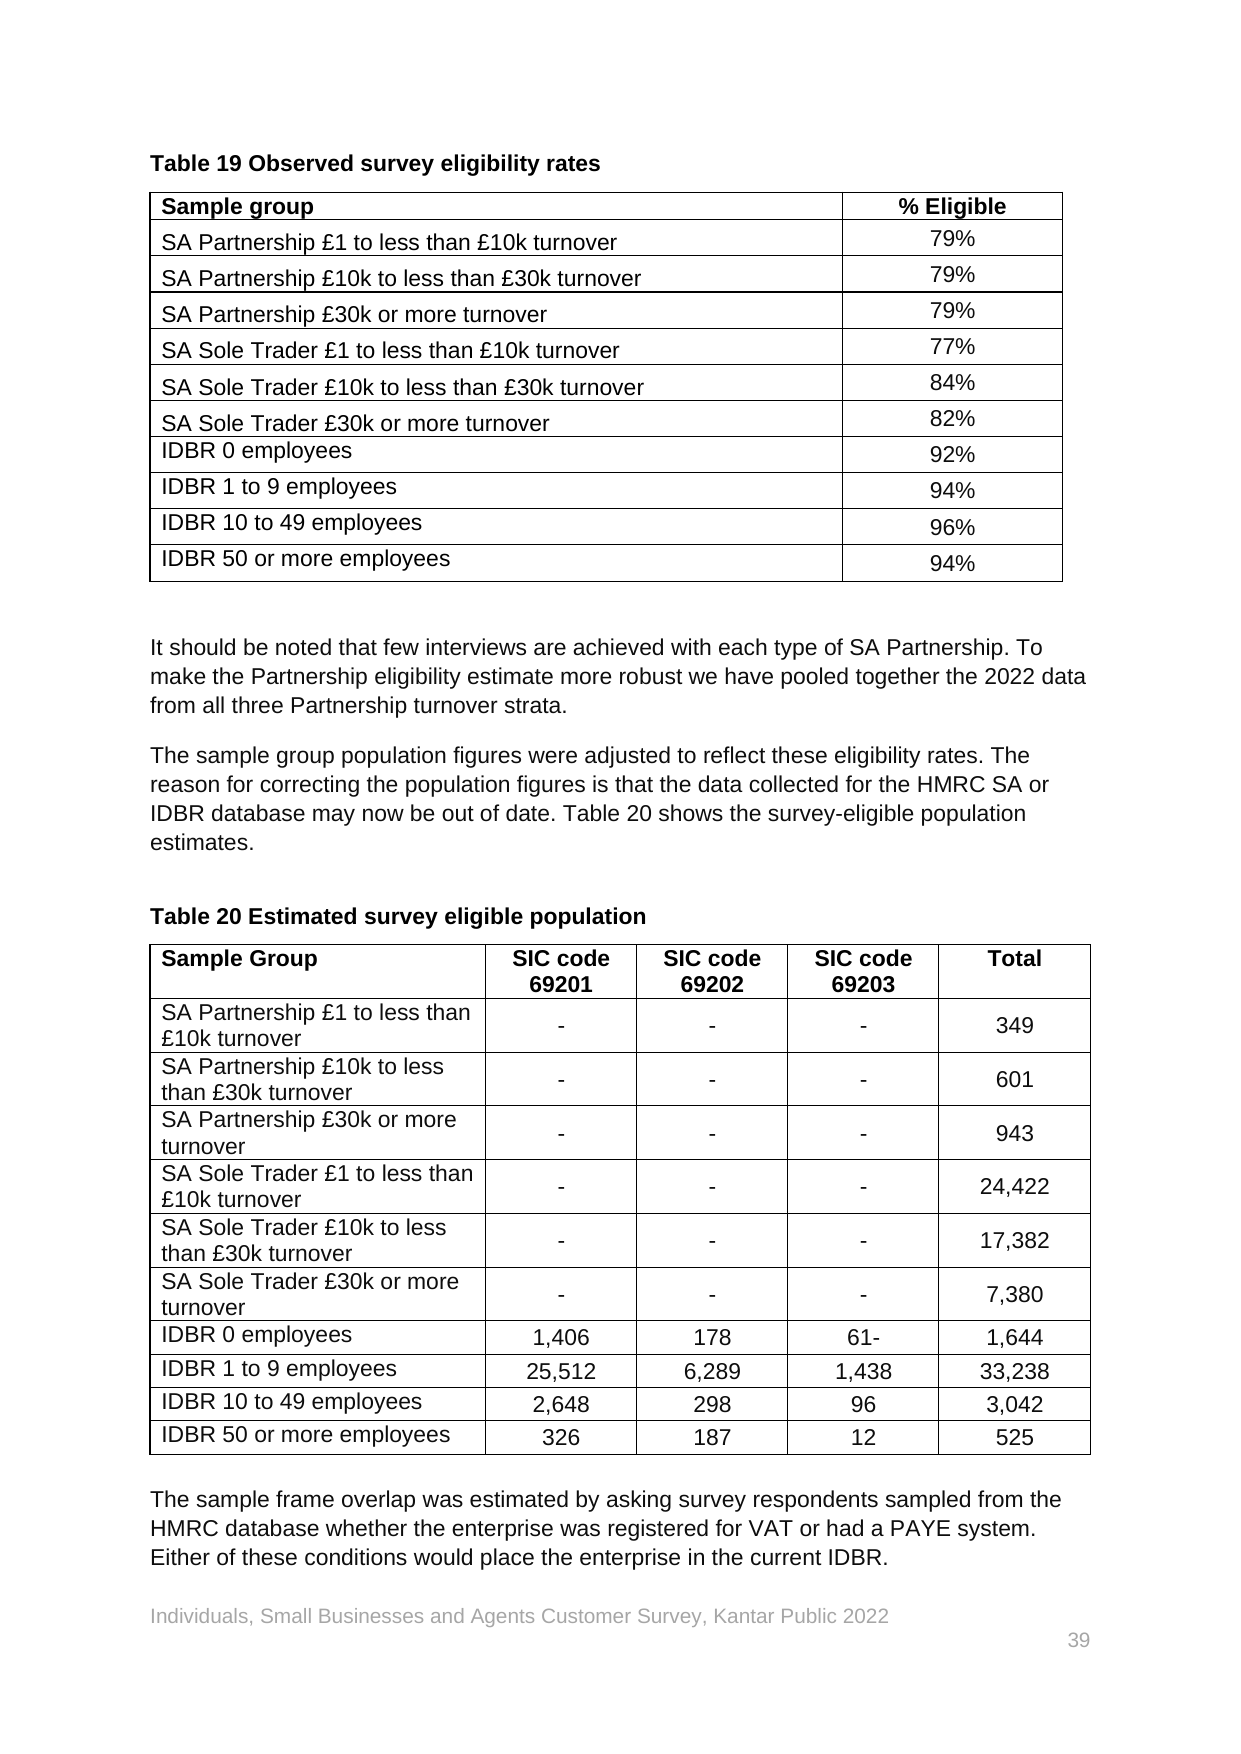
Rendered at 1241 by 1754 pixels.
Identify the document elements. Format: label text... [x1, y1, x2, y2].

table_cell SA Sole Trader £1 to less than £10k turnover [151, 329, 842, 364]
table_header Sample group [151, 193, 842, 219]
table_header SIC code 69203 [788, 945, 938, 998]
table_cell 61- [788, 1321, 938, 1354]
table_cell 943 [939, 1106, 1090, 1159]
table_cell 326 [486, 1421, 636, 1454]
table_cell IDBR 1 to 9 employees [151, 1355, 485, 1387]
table_cell 79% [843, 256, 1062, 291]
table_cell - [486, 1053, 636, 1105]
table_cell IDBR 10 to 49 employees [151, 1388, 485, 1420]
table_cell - [637, 1053, 787, 1105]
table_header SIC code 69201 [486, 945, 636, 998]
table_cell 77% [843, 329, 1062, 364]
text It should be noted that few interviews are achieved with each type of SA Partnership. To make the Partnership eligibility estimate more robust we have pooled together the 2022 data from all three Partnership turnover strata. [150, 632, 1090, 719]
table_cell SA Sole Trader £30k or more turnover [151, 1268, 485, 1320]
table_cell 96% [843, 509, 1062, 544]
table_cell 1,406 [486, 1321, 636, 1354]
table_cell 84% [843, 365, 1062, 400]
table_cell 33,238 [939, 1355, 1090, 1387]
table_cell 96 [788, 1388, 938, 1420]
table_cell - [486, 1106, 636, 1159]
table_cell 24,422 [939, 1160, 1090, 1213]
table_cell 6,289 [637, 1355, 787, 1387]
table_header Sample Group [151, 945, 485, 998]
table_cell SA Sole Trader £1 to less than £10k turnover [151, 1160, 485, 1213]
table_cell 1,438 [788, 1355, 938, 1387]
table_cell 12 [788, 1421, 938, 1454]
table_cell IDBR 50 or more employees [151, 1421, 485, 1454]
table_cell IDBR 1 to 9 employees [151, 473, 842, 508]
table_cell SA Partnership £30k or more turnover [151, 293, 842, 327]
table_cell - [637, 999, 787, 1052]
table_cell SA Partnership £10k to less than £30k turnover [151, 1053, 485, 1105]
table_cell IDBR 0 employees [151, 1321, 485, 1354]
table_cell - [788, 1053, 938, 1105]
table_cell 79% [843, 293, 1062, 327]
table_cell - [788, 1268, 938, 1320]
table_cell IDBR 50 or more employees [151, 545, 842, 581]
table_header SIC code 69202 [637, 945, 787, 998]
table_cell 79% [843, 220, 1062, 255]
table_cell SA Partnership £1 to less than £10k turnover [151, 220, 842, 255]
table_cell SA Partnership £1 to less than £10k turnover [151, 999, 485, 1052]
table_cell - [486, 1268, 636, 1320]
table_cell 94% [843, 545, 1062, 581]
table_cell 94% [843, 473, 1062, 508]
table_cell 7,380 [939, 1268, 1090, 1320]
table_cell 82% [843, 401, 1062, 436]
text Table 19 Observed survey eligibility rates [150, 150, 1090, 177]
table_cell 298 [637, 1388, 787, 1420]
table_cell - [486, 1160, 636, 1213]
table_header Total [939, 945, 1090, 998]
table_cell - [637, 1268, 787, 1320]
table_cell SA Sole Trader £10k to less than £30k turnover [151, 1214, 485, 1267]
table_cell 92% [843, 437, 1062, 472]
table_cell - [637, 1160, 787, 1213]
table_cell - [788, 1160, 938, 1213]
table_cell 1,644 [939, 1321, 1090, 1354]
table_cell - [486, 1214, 636, 1267]
table_cell - [788, 1214, 938, 1267]
table_cell - [486, 999, 636, 1052]
table_cell 349 [939, 999, 1090, 1052]
table_header % Eligible [843, 193, 1062, 219]
text The sample group population figures were adjusted to reflect these eligibility rates. The reason for correcting the population figures is that the data collected for the HMRC SA or IDBR database may now be out of date. Table 20 shows the survey-eligible population estimates. [150, 740, 1090, 857]
table_cell 187 [637, 1421, 787, 1454]
table_cell 525 [939, 1421, 1090, 1454]
text The sample frame overlap was estimated by asking survey respondents sampled from the HMRC database whether the enterprise was registered for VAT or had a PAYE system. Either of these conditions would place the enterprise in the current IDBR. [150, 1455, 1090, 1571]
table_cell 17,382 [939, 1214, 1090, 1267]
table_cell - [788, 999, 938, 1052]
table_cell SA Partnership £30k or more turnover [151, 1106, 485, 1159]
table_cell - [788, 1106, 938, 1159]
table_cell SA Sole Trader £10k to less than £30k turnover [151, 365, 842, 400]
table_cell - [637, 1214, 787, 1267]
table_cell SA Partnership £10k to less than £30k turnover [151, 256, 842, 291]
table_cell 601 [939, 1053, 1090, 1105]
table_cell 178 [637, 1321, 787, 1354]
table_cell IDBR 10 to 49 employees [151, 509, 842, 544]
text Table 20 Estimated survey eligible population [150, 902, 1090, 929]
table_cell IDBR 0 employees [151, 437, 842, 472]
table_cell 25,512 [486, 1355, 636, 1387]
table_cell SA Sole Trader £30k or more turnover [151, 401, 842, 436]
table_cell 2,648 [486, 1388, 636, 1420]
table_cell - [637, 1106, 787, 1159]
table_cell 3,042 [939, 1388, 1090, 1420]
